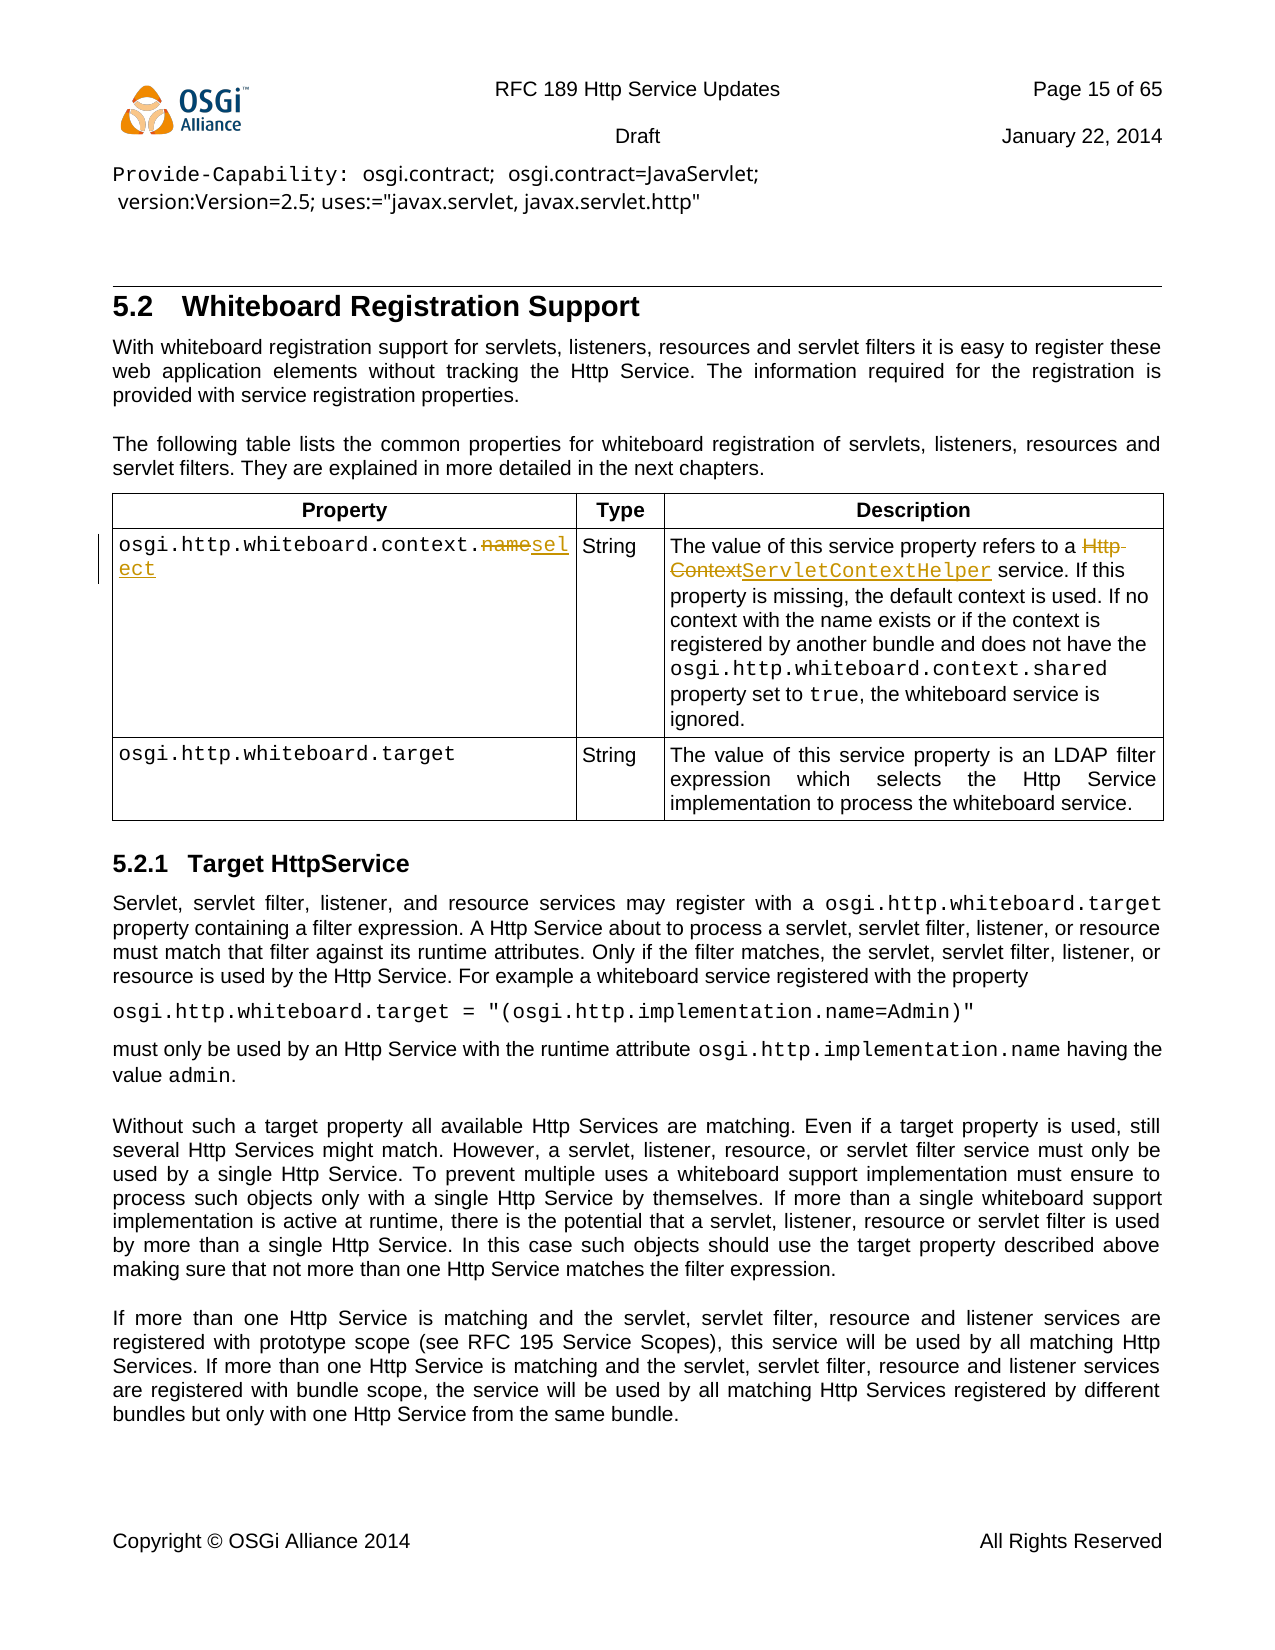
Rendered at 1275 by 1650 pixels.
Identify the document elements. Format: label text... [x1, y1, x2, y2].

text must only be used by an Http Service with the runtime attribute osgi.http.implementation.name having the value admin. [112, 1037, 1162, 1088]
text The following table lists the common properties for whiteboard registration of servlets, listeners, resources and servlet filters. They are explained in more detailed in the next chapters. [112, 432, 1162, 480]
text Provide-Capability: osgi.contract; osgi.contract=JavaServlet; [112, 159, 1162, 187]
table_cell The value of this service property refers to a ServletContextHelper service. If this property is missing, the default context is used. If no context with the name exists or if the context is registered by another bundle and does not have the osgi.http.whiteboard.context.shared property set to true, the whiteboard service is ignored. [665, 529, 1163, 737]
text version:Version=2.5; uses:="javax.servlet, javax.servlet.http" [112, 187, 1162, 216]
table_header Description [665, 494, 1163, 528]
text Without such a target property all available Http Services are matching. Even if a target property is used, still several Http Services might match. However, a servlet, listener, resource, or servlet filter service must only be used by a single Http Service. To prevent multiple uses a whiteboard support implementation must ensure to process such objects only with a single Http Service by themselves. If more than a single whiteboard support implementation is active at runtime, there is the potential that a servlet, listener, resource or servlet filter is used by more than a single Http Service. In this case such objects should use the target property described above making sure that not more than one Http Service matches the filter expression. [112, 1113, 1162, 1281]
text If more than one Http Service is matching and the servlet, servlet filter, resource and listener services are registered with prototype scope (see RFC 195 Service Scopes), this service will be used by all matching Http Services. If more than one Http Service is matching and the servlet, servlet filter, resource and listener services are registered with bundle scope, the service will be used by all matching Http Services registered by different bundles but only with one Http Service from the same bundle. [112, 1306, 1162, 1426]
table_cell osgi.http.whiteboard.target [113, 738, 576, 820]
table_header Type [577, 494, 664, 528]
table_cell String [577, 738, 664, 820]
picture [113, 78, 257, 142]
subtitle Whiteboard Registration Support [112, 287, 1162, 323]
table_cell The value of this service property is an LDAP filter expression which selects the Http Service implementation to process the whiteboard service. [665, 738, 1163, 820]
table_header Property [113, 494, 576, 528]
subtitle Target HttpService [112, 849, 1162, 878]
text Servlet, servlet filter, listener, and resource services may register with a osgi.http.whiteboard.target property containing a filter expression. A Http Service about to process a servlet, servlet filter, listener, or resource must match that filter against its runtime attributes. Only if the filter matches, the servlet, servlet filter, listener, or resource is used by the Http Service. For example a whiteboard service registered with the property [112, 890, 1162, 988]
table_cell osgi.http.whiteboard.context.select [113, 529, 576, 737]
text osgi.http.whiteboard.target = "(osgi.http.implementation.name=Admin)" [112, 1001, 1162, 1024]
table_cell String [577, 529, 664, 737]
text With whiteboard registration support for servlets, listeners, resources and servlet filters it is easy to register these web application elements without tracking the Http Service. The information required for the registration is provided with service registration properties. [112, 335, 1162, 407]
